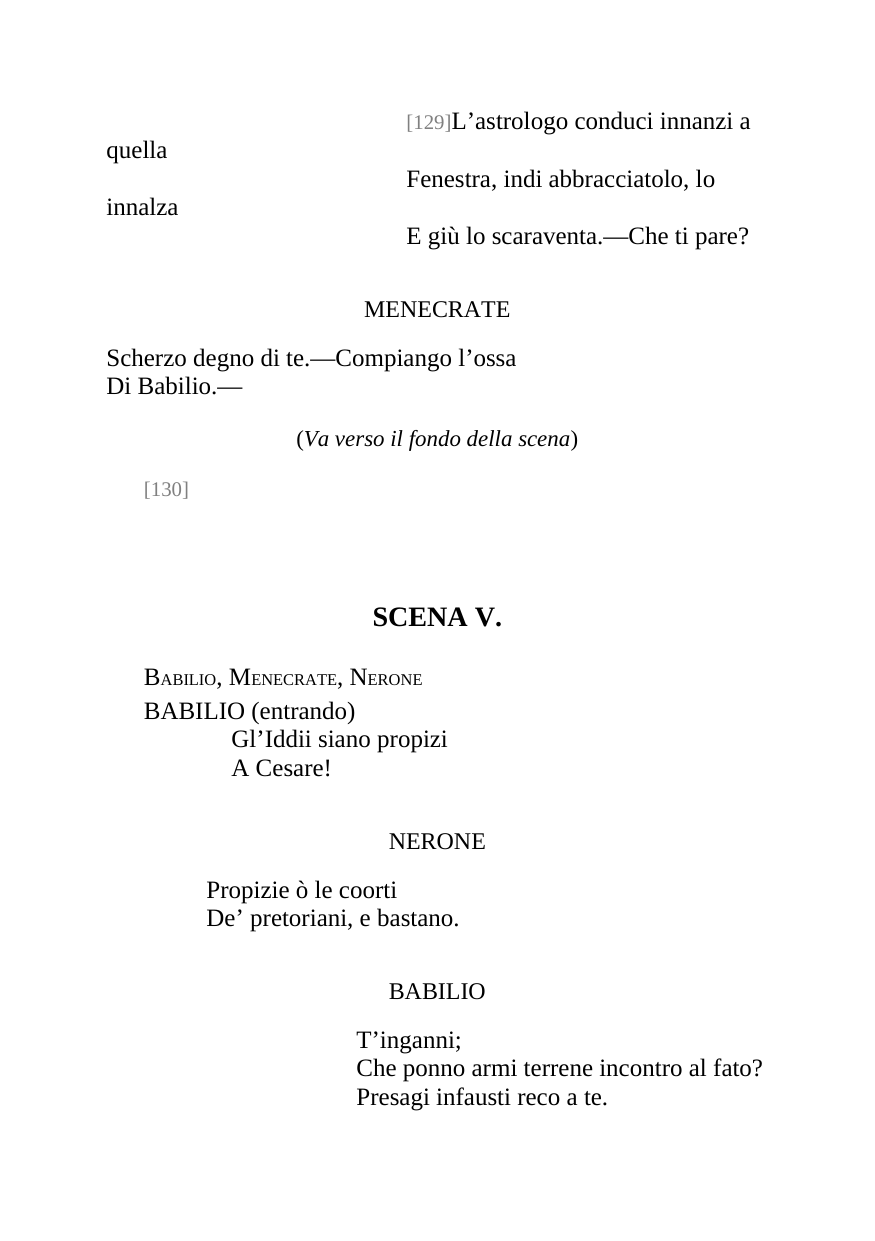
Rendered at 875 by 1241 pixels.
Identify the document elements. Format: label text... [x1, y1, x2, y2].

text [129]L’astrologo conduci innanzi a quella [106, 106, 768, 164]
text MENECRATE [106, 295, 768, 323]
text E giù lo scaraventa.—Che ti pare? [106, 221, 768, 250]
text [130] [106, 476, 768, 501]
text Babilio, Menecrate, Nerone [106, 662, 768, 691]
text T’inganni; [106, 1025, 768, 1053]
text Di Babilio.— [106, 371, 768, 400]
text Che ponno armi terrene incontro al fato? [106, 1053, 768, 1082]
text BABILIO (entrando) [106, 696, 768, 724]
subtitle SCENA V. [106, 601, 768, 633]
text Propizie ò le coorti [106, 875, 768, 903]
text (Va verso il fondo della scena) [106, 425, 768, 451]
text Scherzo degno di te.—Compiango l’ossa [106, 343, 768, 371]
text Gl’Iddii siano propizi [106, 724, 768, 753]
text Presagi infausti reco a te. [106, 1082, 768, 1111]
text A Cesare! [106, 753, 768, 782]
text NERONE [106, 827, 768, 855]
text Fenestra, indi abbracciatolo, lo innalza [106, 164, 768, 221]
text De’ pretoriani, e bastano. [106, 903, 768, 932]
text BABILIO [106, 977, 768, 1005]
